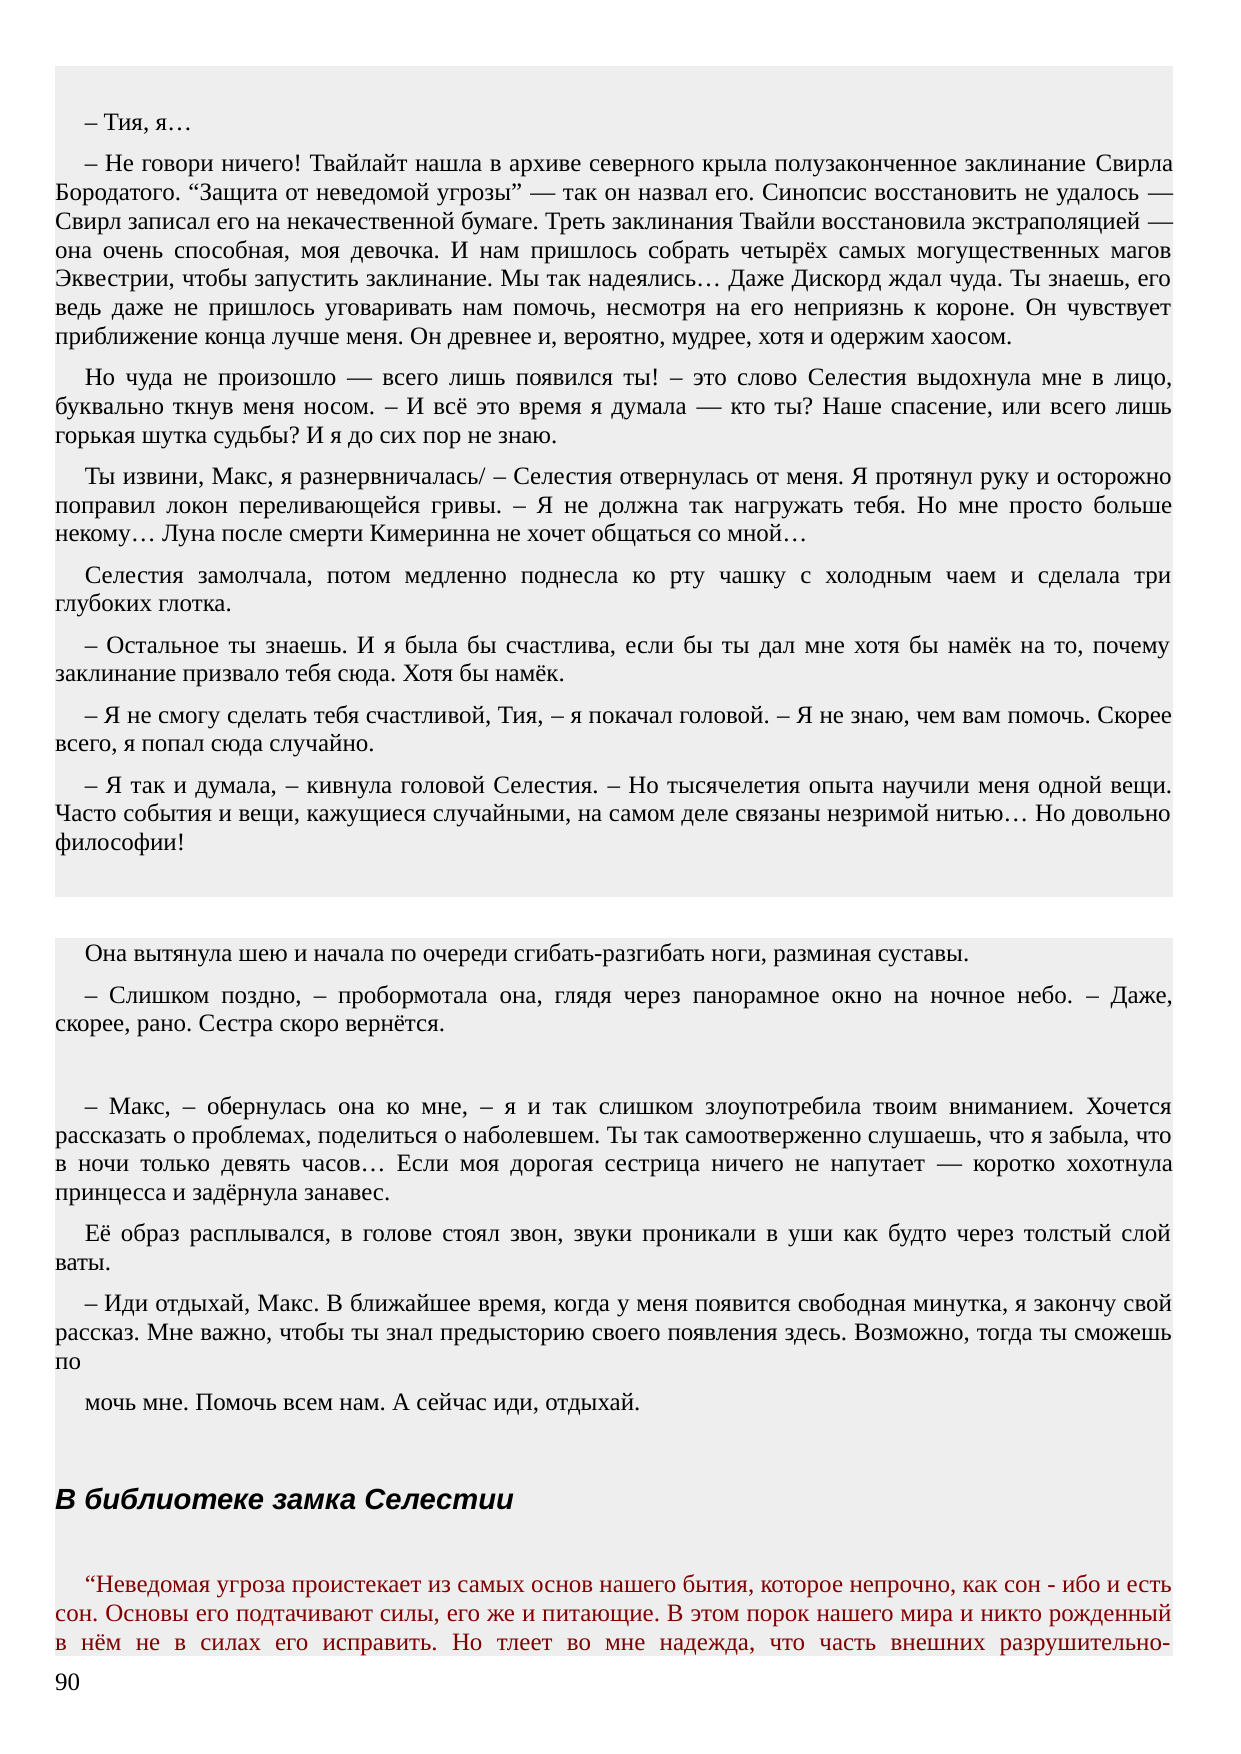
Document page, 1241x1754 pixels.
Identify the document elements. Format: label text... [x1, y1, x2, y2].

text – Я не смогу сделать тебя счастливой, Тия, – я покачал головой. – Я не знаю, чем вам помочь. Скорее всего, я попал сюда случайно. [55, 700, 1173, 757]
subtitle В библиотеке замка Селестии [55, 1482, 1173, 1516]
text Она вытянула шею и начала по очереди сгибать-разгибать ноги, разминая суставы. [55, 938, 1173, 967]
text – Тия, я… [55, 107, 1173, 136]
text Но чуда не произошло — всего лишь появился ты! – это слово Селестия выдохнула мне в лицо, буквально ткнув меня носом. – И всё это время я думала — кто ты? Наше спасение, или всего лишь горькая шутка судьбы? И я до сих пор не знаю. [55, 362, 1173, 448]
text – Макс, – обернулась она ко мне, – я и так слишком злоупотребила твоим вниманием. Хочется рассказать о проблемах, поделиться о наболевшем. Ты так самоотверженно слушаешь, что я забыла, что в ночи только девять часов… Если моя дорогая сестрица ничего не напутает — коротко хохотнула принцесса и задёрнула занавес. [55, 1091, 1173, 1206]
text – Остальное ты знаешь. И я была бы счастлива, если бы ты дал мне хотя бы намёк на то, почему заклинание призвало тебя сюда. Хотя бы намёк. [55, 630, 1173, 687]
text – Иди отдыхай, Макс. В ближайшее время, когда у меня появится свободная минутка, я закончу свой рассказ. Мне важно, чтобы ты знал предысторию своего появления здесь. Возможно, тогда ты сможешь по [55, 1288, 1173, 1375]
text мочь мне. Помочь всем нам. А сейчас иди, отдыхай. [55, 1387, 1173, 1416]
text – Я так и думала, – кивнула головой Селестия. – Но тысячелетия опыта научили меня одной вещи. Часто события и вещи, кажущиеся случайными, на самом деле связаны незримой нитью… Но довольно философии! [55, 770, 1173, 856]
text Ты извини, Макс, я разнервничалась/ – Селестия отвернулась от меня. Я протянул руку и осторожно поправил локон переливающейся гривы. – Я не должна так нагружать тебя. Но мне просто больше некому… Луна после смерти Кимеринна не хочет общаться со мной… [55, 461, 1173, 547]
text – Не говори ничего! Твайлайт нашла в архиве северного крыла полузаконченное заклинание Cвирла Бородатого. “Защита от неведомой угрозы” — так он назвал его. Синопсис восстановить не удалось — Свирл записал его на некачественной бумаге. Треть заклинания Твайли восстановила экстраполяцией — она очень способная, моя девочка. И нам пришлось собрать четырёх самых могущественных магов Эквестрии, чтобы запустить заклинание. Мы так надеялись… Даже Дискорд ждал чуда. Ты знаешь, его ведь даже не пришлось уговаривать нам помочь, несмотря на его неприязнь к короне. Он чувствует приближение конца лучше меня. Он древнее и, вероятно, мудрее, хотя и одержим хаосом. [55, 148, 1173, 350]
text Селестия замолчала, потом медленно поднесла ко рту чашку с холодным чаем и сделала три глубоких глотка. [55, 560, 1173, 617]
text Её образ расплывался, в голове стоял звон, звуки проникали в уши как будто через толстый слой ваты. [55, 1218, 1173, 1276]
text – Слишком поздно, – пробормотала она, глядя через панорамное окно на ночное небо. – Даже, скорее, рано. Сестра скоро вернётся. [55, 980, 1173, 1037]
text “Неведомая угроза проистекает из самых основ нашего бытия, которое непрочно, как сон - ибо и есть сон. Основы его подтачивают силы, его же и питающие. В этом порок нашего мира и никто рожденный в нём не в силах его исправить. Но тлеет во мне надежда, что часть внешних разрушительно- [55, 1569, 1173, 1656]
